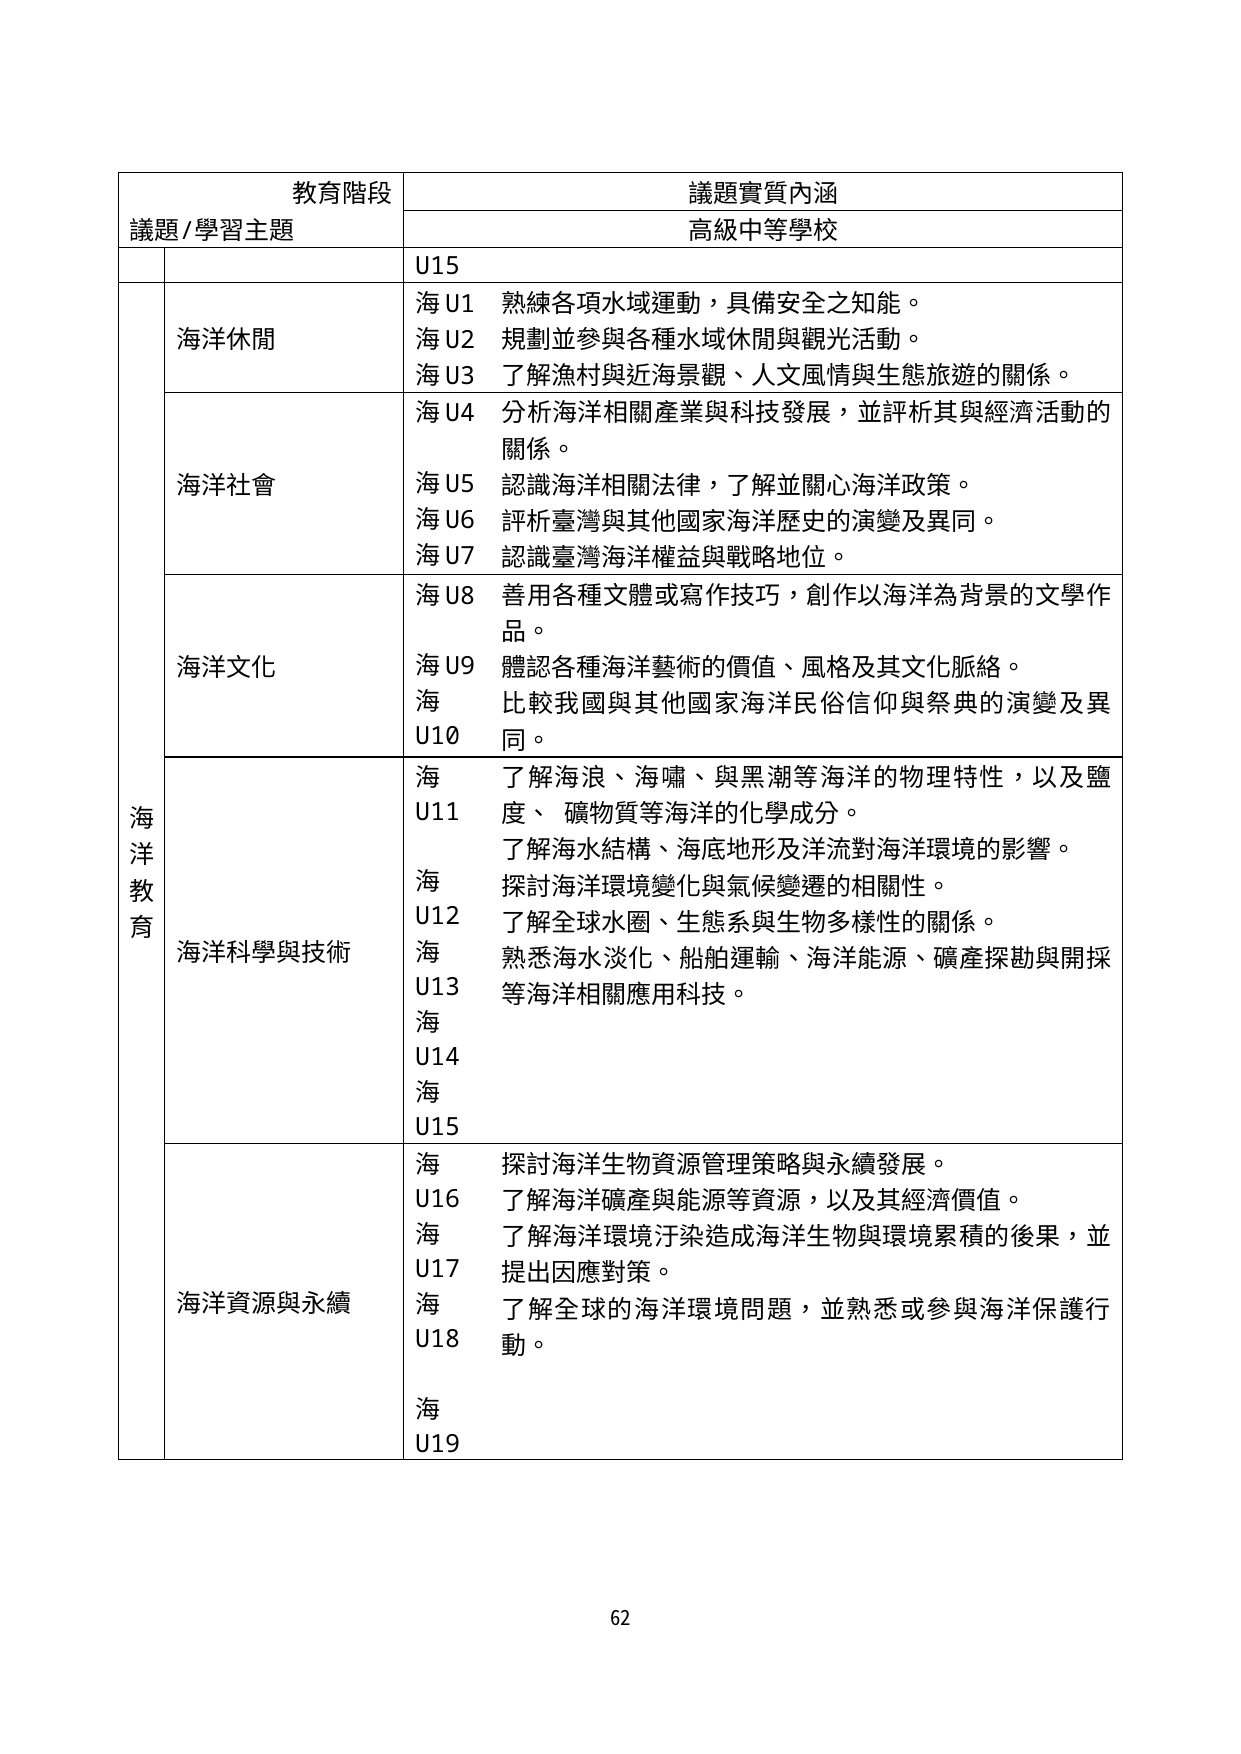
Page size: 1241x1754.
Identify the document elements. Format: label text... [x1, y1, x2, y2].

table_cell 海洋教育 [119, 283, 164, 1459]
table_cell 海U11 海U12 海U13 海U14 海U15 [404, 758, 490, 1143]
table_cell 了解海浪、海嘯、與黑潮等海洋的物理特性，以及鹽度、 礦物質等海洋的化學成分。 了解海水結構、海底地形及洋流對海洋環境的影響。 探討海洋環境變化與氣候變遷的相關性。 了解全球水圈、生態系與生物多樣性的關係。 熟悉海水淡化、船舶運輸、海洋能源、礦產探勘與開採等海洋相關應用科技。 [490, 758, 1122, 1143]
table_header 議題實質內涵 [404, 173, 1122, 209]
table_cell 熟練各項水域運動，具備安全之知能。 規劃並參與各種水域休閒與觀光活動。 了解漁村與近海景觀、人文風情與生態旅遊的關係。 [490, 283, 1122, 392]
table_cell 海U16 海U17 海U18 海U19 [404, 1144, 490, 1459]
table_cell U15 [404, 248, 490, 282]
table_cell 海洋文化 [165, 575, 403, 756]
table_cell 高級中等學校 [404, 211, 1122, 247]
table_cell [165, 248, 403, 282]
table_cell [490, 248, 1122, 282]
table_cell 海U1 海U2 海U3 [404, 283, 490, 392]
table_cell 分析海洋相關產業與科技發展，並評析其與經濟活動的關係。 認識海洋相關法律，了解並關心海洋政策。 評析臺灣與其他國家海洋歷史的演變及異同。 認識臺灣海洋權益與戰略地位。 [490, 393, 1122, 574]
table_cell 海洋休閒 [165, 283, 403, 392]
table_cell 海洋資源與永續 [165, 1144, 403, 1459]
table_cell 探討海洋生物資源管理策略與永續發展。 了解海洋礦產與能源等資源，以及其經濟價值。 了解海洋環境汙染造成海洋生物與環境累積的後果，並提出因應對策。 了解全球的海洋環境問題，並熟悉或參與海洋保護行動。 [490, 1144, 1122, 1459]
table_cell [119, 248, 164, 282]
table_cell 善用各種文體或寫作技巧，創作以海洋為背景的文學作品。 體認各種海洋藝術的價值、風格及其文化脈絡。 比較我國與其他國家海洋民俗信仰與祭典的演變及異同。 [490, 575, 1122, 756]
table_cell 海U4 海U5 海U6 海U7 [404, 393, 490, 574]
table_header 教育階段 議題/學習主題 [119, 173, 403, 247]
table_cell 海洋科學與技術 [165, 758, 403, 1143]
table_cell 海洋社會 [165, 393, 403, 574]
table_cell 海U8 海U9 海U10 [404, 575, 490, 756]
